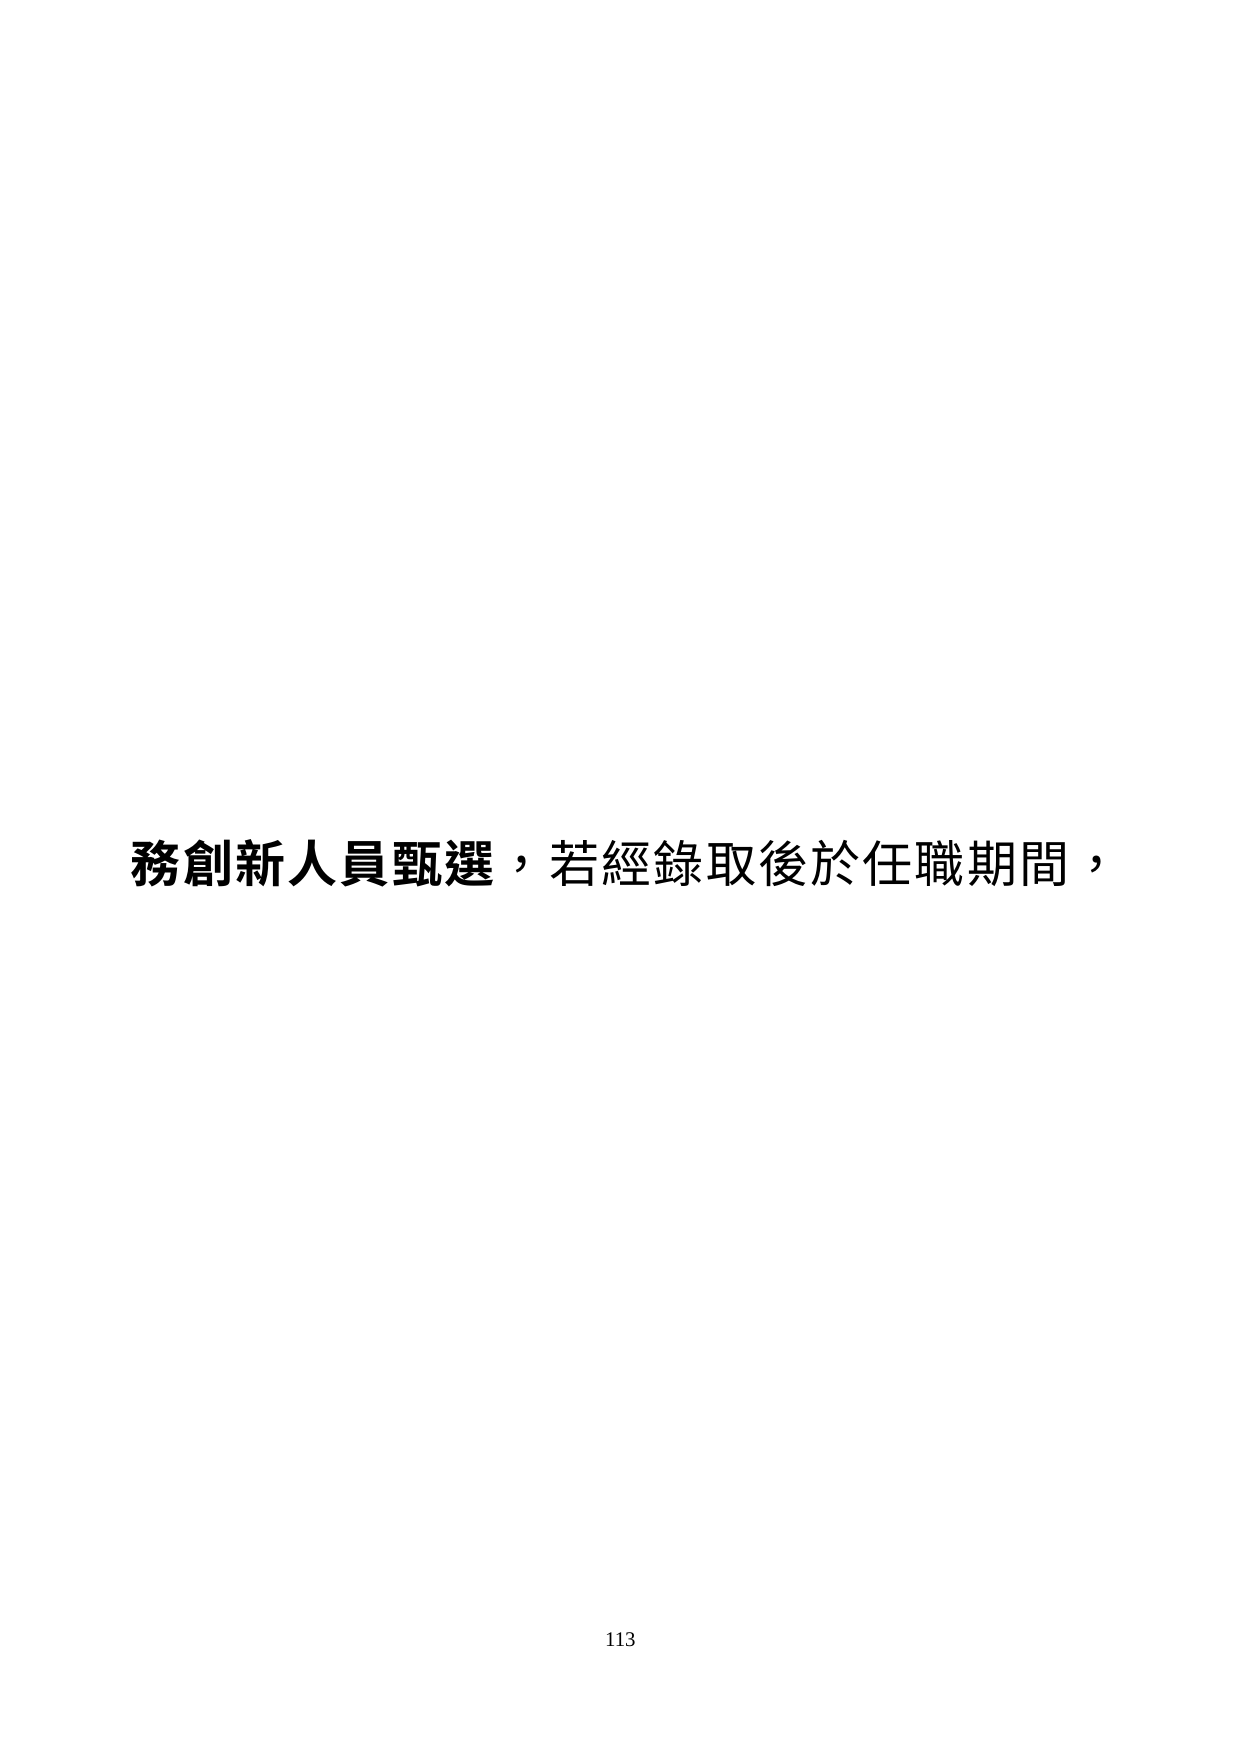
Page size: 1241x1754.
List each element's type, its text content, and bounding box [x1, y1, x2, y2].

text 務創新人員甄選，若經錄取後於任職期間， [131, 788, 1122, 913]
